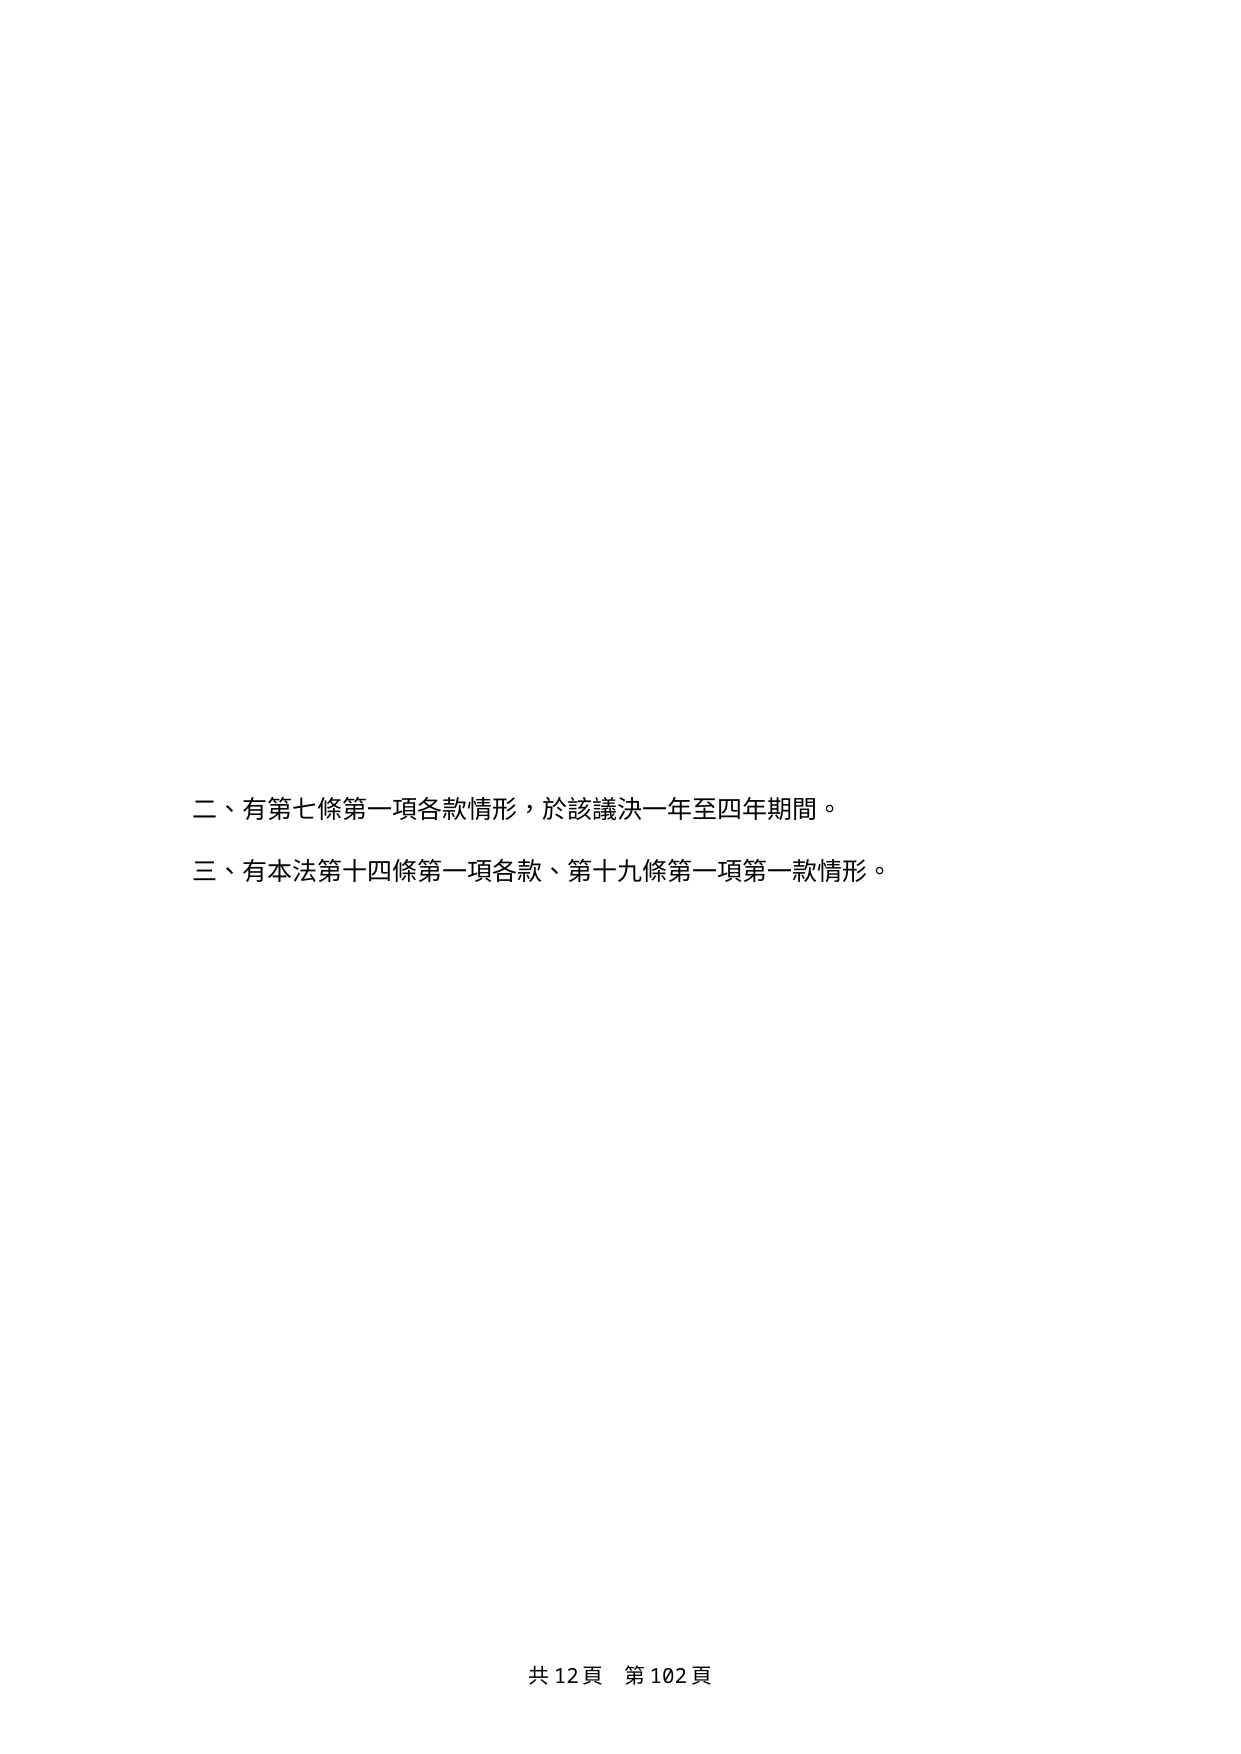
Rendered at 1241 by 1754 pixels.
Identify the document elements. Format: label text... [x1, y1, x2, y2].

text 三、有本法第十四條第一項各款、第十九條第一項第一款情形。 [192, 828, 1122, 891]
text 二、有第七條第一項各款情形，於該議決一年至四年期間。 [192, 766, 1122, 828]
